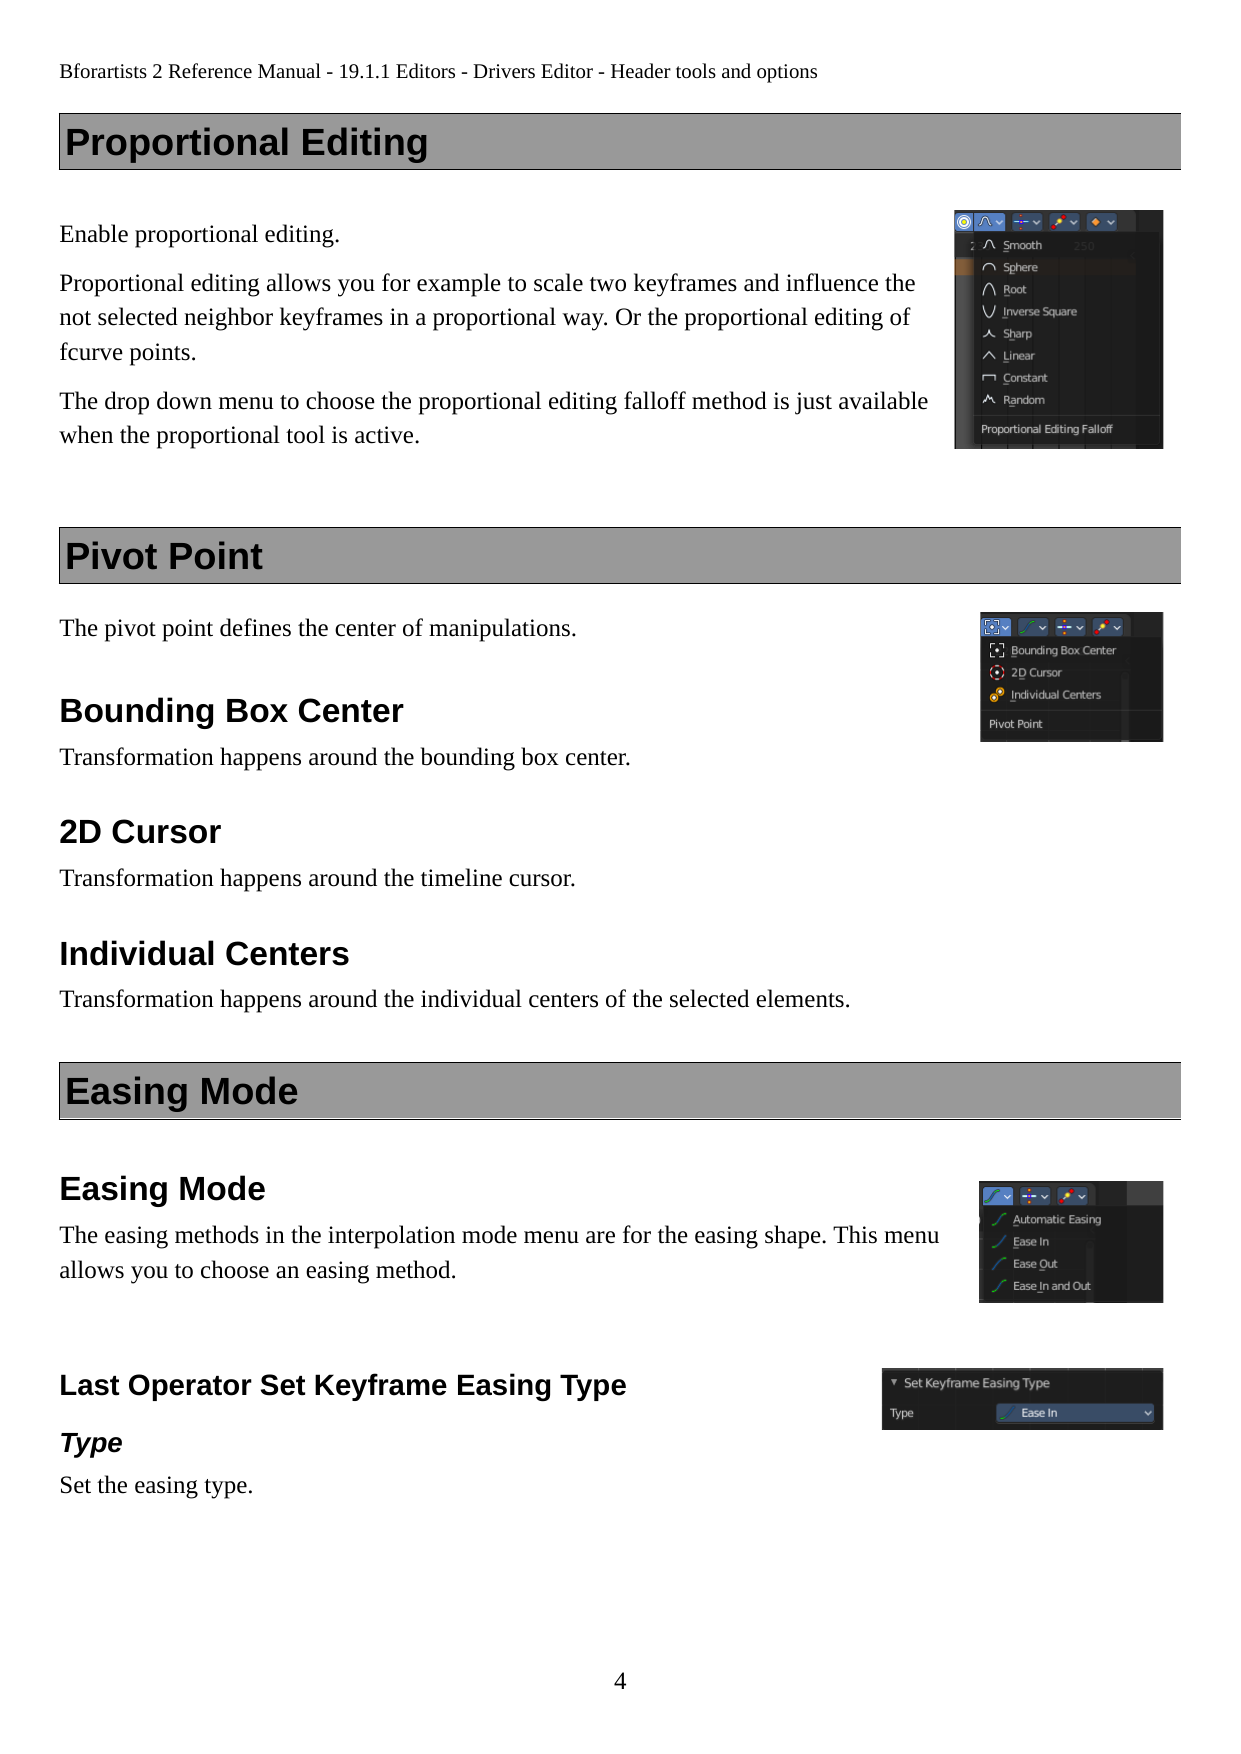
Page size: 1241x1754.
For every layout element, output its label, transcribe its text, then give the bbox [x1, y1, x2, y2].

subtitle [1164, 691, 1181, 730]
picture [881, 1368, 1164, 1430]
picture [954, 210, 1164, 449]
table_header Proportional Editing [60, 114, 1181, 169]
picture [979, 1181, 1164, 1303]
subtitle Easing Mode [59, 1169, 1181, 1208]
text Transformation happens around the timeline cursor. [59, 863, 1181, 892]
text Transformation happens around the bounding box center. [59, 742, 1181, 771]
subtitle Last Operator Set Keyframe Easing Type [59, 1367, 1181, 1401]
text Set the easing type. [59, 1471, 1181, 1499]
table_header Easing Mode [60, 1063, 1181, 1118]
text Transformation happens around the individual centers of the selected elements. [59, 984, 1181, 1013]
subtitle Type [59, 1426, 1181, 1458]
subtitle Individual Centers [59, 933, 1181, 972]
subtitle Bounding Box Center [59, 691, 980, 730]
text Enable proportional editing. [59, 219, 954, 248]
text Proportional editing allows you for example to scale two keyframes and influence the not selected neighbor keyframes in a proportional way. Or the proportional editing of fcurve points. [59, 268, 954, 366]
subtitle 2D Cursor [59, 812, 1181, 851]
table_header Pivot Point [60, 528, 1181, 583]
picture [980, 612, 1164, 742]
text The pivot point defines the center of manipulations. [59, 613, 980, 642]
text The easing methods in the interpolation mode menu are for the easing shape. This menu allows you to choose an easing method. [59, 1220, 979, 1283]
text The drop down menu to choose the proportional editing falloff method is just available when the proportional tool is active. [59, 386, 954, 449]
